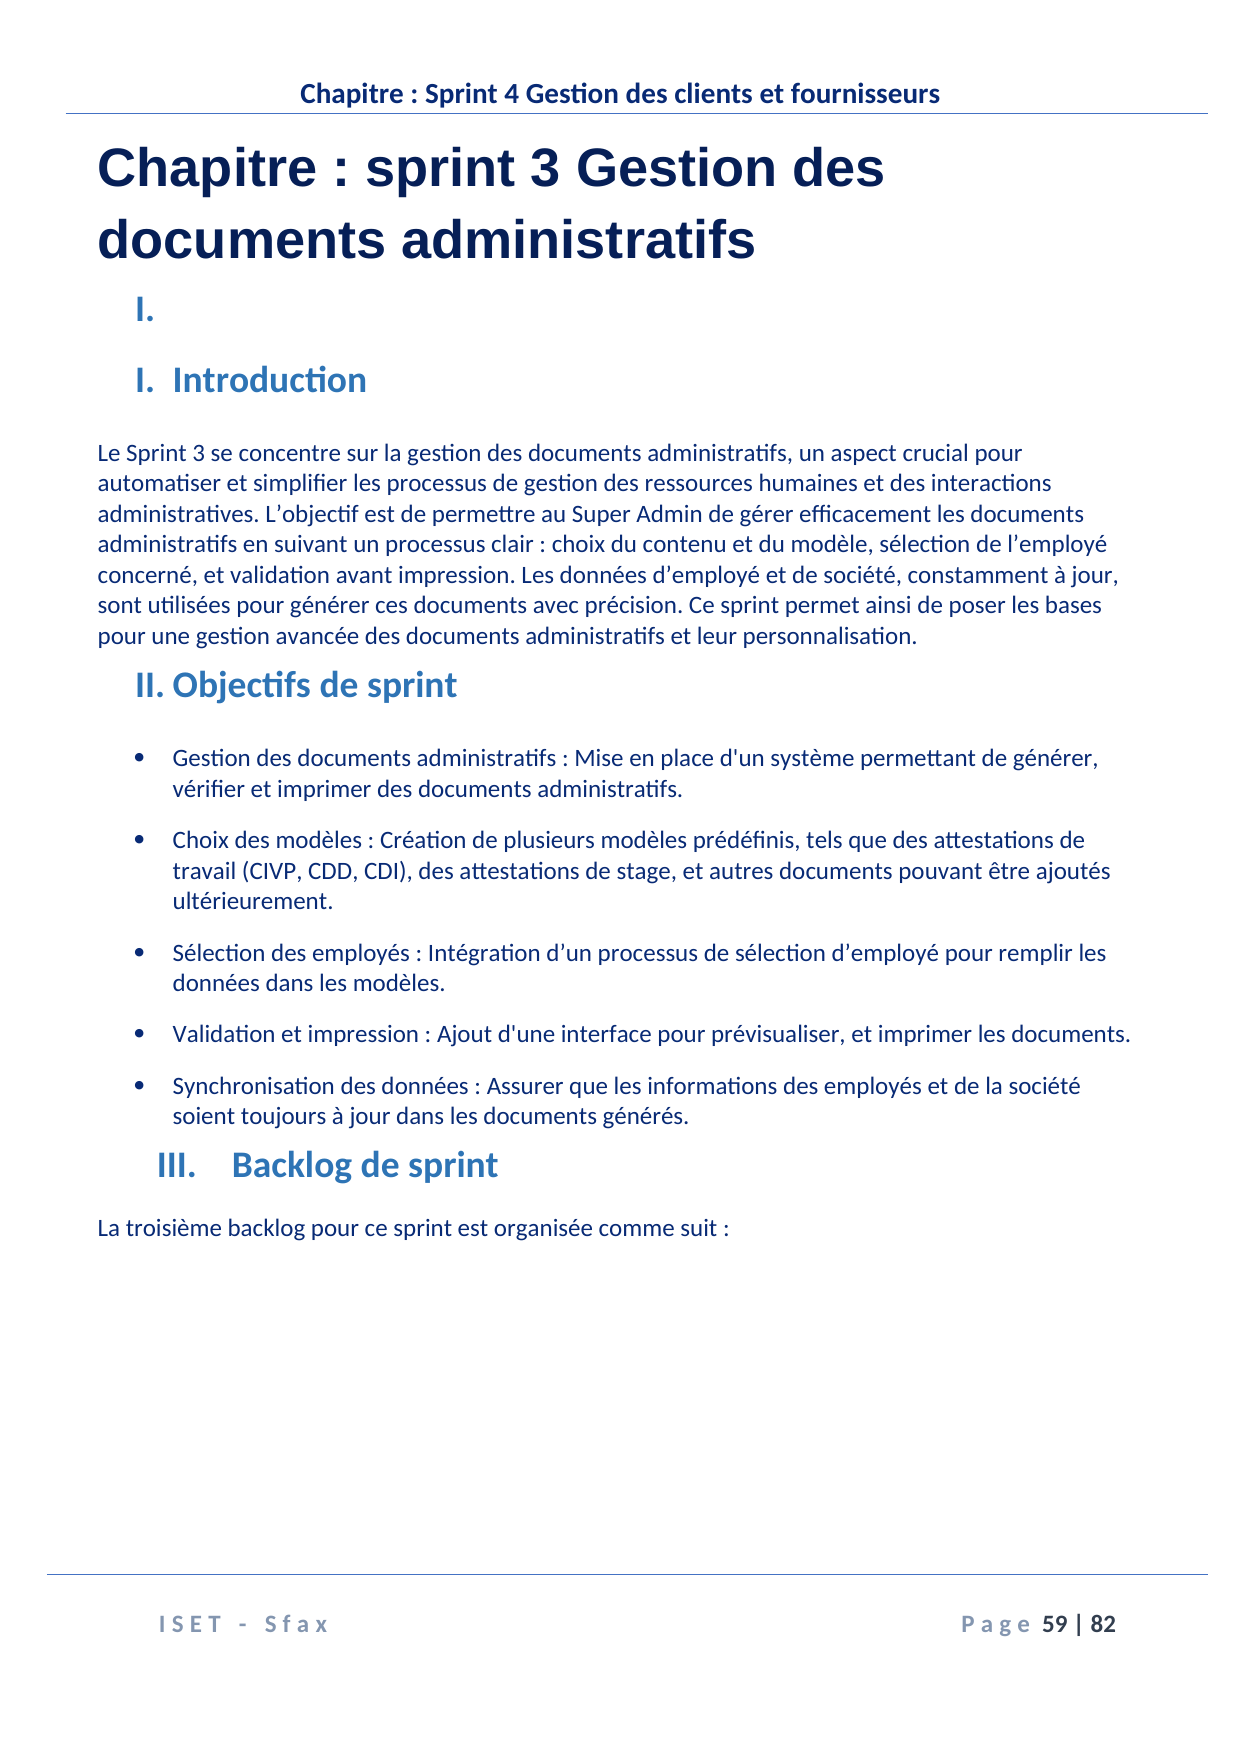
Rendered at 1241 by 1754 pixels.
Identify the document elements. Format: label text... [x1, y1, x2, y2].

subtitle Introduction [135, 356, 1143, 402]
list Sélection des employés : Intégration d’un processus de sélection d’employé pour remplir les données dans les modèles. [135, 937, 1143, 998]
subtitle Objectifs de sprint [135, 661, 1143, 707]
text Le Sprint 3 se concentre sur la gestion des documents administratifs, un aspect crucial pour automatiser et simplifier les processus de gestion des ressources humaines et des interactions administratives. L’objectif est de permettre au Super Admin de gérer efficacement les documents administratifs en suivant un processus clair : choix du contenu et du modèle, sélection de l’employé concerné, et validation avant impression. Les données d’employé et de société, constamment à jour, sont utilisées pour générer ces documents avec précision. Ce sprint permet ainsi de poser les bases pour une gestion avancée des documents administratifs et leur personnalisation. [97, 437, 1143, 651]
list Gestion des documents administratifs : Mise en place d'un système permettant de générer, vérifier et imprimer des documents administratifs. [135, 742, 1143, 803]
list Choix des modèles : Création de plusieurs modèles prédéfinis, tels que des attestations de travail (CIVP, CDD, CDI), des attestations de stage, et autres documents pouvant être ajoutés ultérieurement. [135, 824, 1143, 916]
list Synchronisation des données : Assurer que les informations des employés et de la société soient toujours à jour dans les documents générés. [135, 1070, 1143, 1131]
subtitle Chapitre : sprint 3 Gestion des documents administratifs [97, 136, 1143, 269]
list Validation et impression : Ajout d'une interface pour prévisualiser, et imprimer les documents. [135, 1018, 1143, 1049]
list La troisième backlog pour ce sprint est organisée comme suit : [97, 1212, 1143, 1243]
subtitle Backlog de sprint [157, 1141, 1143, 1187]
